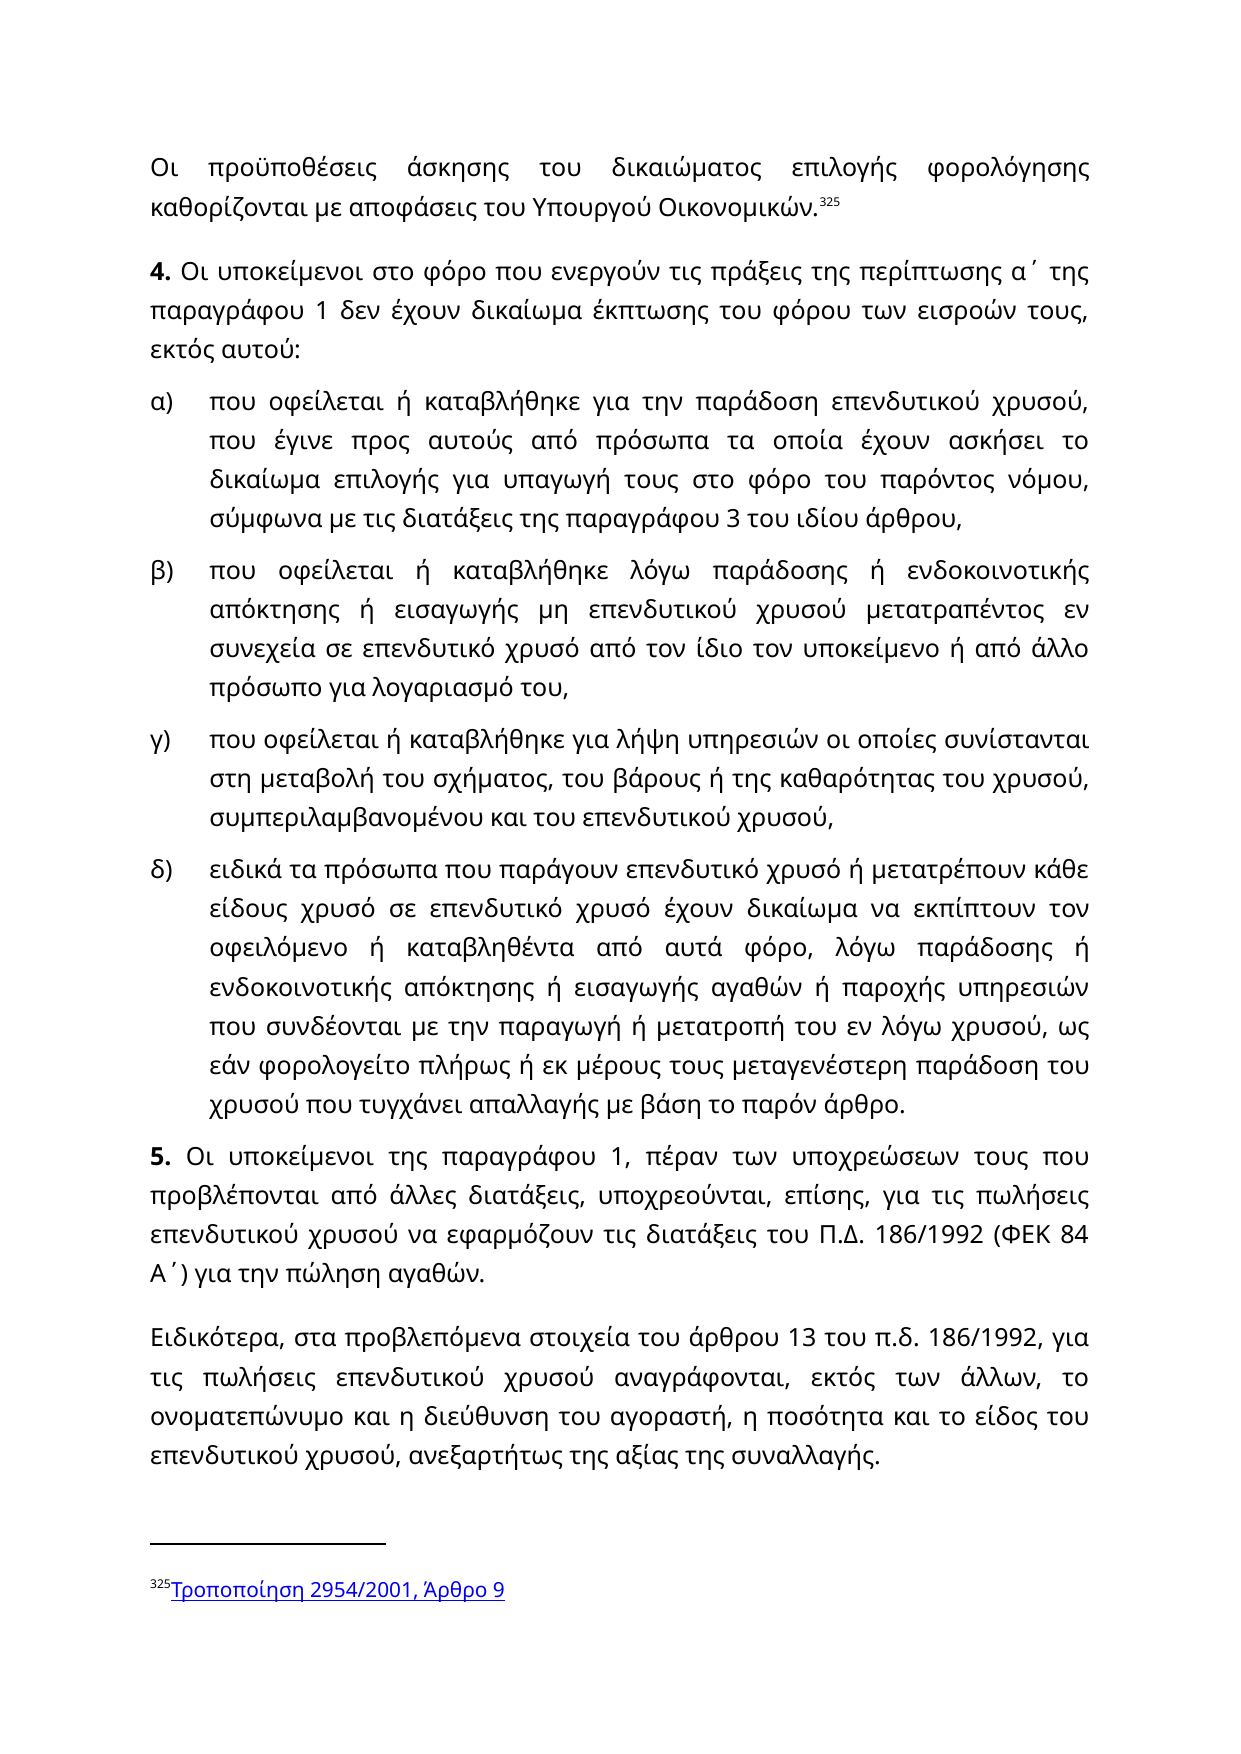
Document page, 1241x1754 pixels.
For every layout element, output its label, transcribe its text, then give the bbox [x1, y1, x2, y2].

text 4. Οι υποκείμενοι στο φόρο που ενεργούν τις πράξεις της περίπτωσης α΄ της παραγράφου 1 δεν έχουν δικαίωμα έκπτωσης του φόρου των εισροών τους, εκτός αυτού: [150, 253, 1090, 366]
list δ) ειδικά τα πρόσωπα που παράγουν επενδυτικό χρυσό ή μετατρέπουν κάθε είδους χρυσό σε επενδυτικό χρυσό έχουν δικαίωμα να εκπίπτουν τον οφειλόμενο ή καταβληθέντα από αυτά φόρο, λόγω παράδοσης ή ενδοκοινοτικής απόκτησης ή εισαγωγής αγαθών ή παροχής υπηρεσιών που συνδέονται με την παραγωγή ή μετατροπή του εν λόγω χρυσού, ως εάν φορολογείτο πλήρως ή εκ μέρους τους μεταγενέστερη παράδοση του χρυσού που τυγχάνει απαλλαγής με βάση το παρόν άρθρο. [150, 852, 1090, 1121]
text Οι προϋποθέσεις άσκησης του δικαιώματος επιλογής φορολόγησης καθορίζονται με αποφάσεις του Υπουργού Οικονομικών. [150, 150, 1090, 223]
list α) που οφείλεται ή καταβλήθηκε για την παράδοση επενδυτικού χρυσού, που έγινε προς αυτούς από πρόσωπα τα οποία έχουν ασκήσει το δικαίωμα επιλογής για υπαγωγή τους στο φόρο του παρόντος νόμου, σύμφωνα με τις διατάξεις της παραγράφου 3 του ιδίου άρθρου, [150, 383, 1090, 535]
list β) που οφείλεται ή καταβλήθηκε λόγω παράδοσης ή ενδοκοινοτικής απόκτησης ή εισαγωγής μη επενδυτικού χρυσού μετατραπέντος εν συνεχεία σε επενδυτικό χρυσό από τον ίδιο τον υποκείμενο ή από άλλο πρόσωπο για λογαριασμό του, [150, 552, 1090, 704]
text Τροποποίηση 2954/2001, Άρθρο 9 [150, 1576, 1090, 1604]
list γ) που οφείλεται ή καταβλήθηκε για λήψη υπηρεσιών οι οποίες συνίστανται στη μεταβολή του σχήματος, του βάρους ή της καθαρότητας του χρυσού, συμπεριλαμβανομένου και του επενδυτικού χρυσού, [150, 722, 1090, 834]
text Ειδικότερα, στα προβλεπόμενα στοιχεία του άρθρου 13 του π.δ. 186/1992, για τις πωλήσεις επενδυτικού χρυσού αναγράφονται, εκτός των άλλων, το ονοματεπώνυμο και η διεύθυνση του αγοραστή, η ποσότητα και το είδος του επενδυτικού χρυσού, ανεξαρτήτως της αξίας της συναλλαγής. [150, 1320, 1090, 1472]
text 5. Οι υποκείμενοι της παραγράφου 1, πέραν των υποχρεώσεων τους που προβλέπονται από άλλες διατάξεις, υποχρεούνται, επίσης, για τις πωλήσεις επενδυτικού χρυσού να εφαρμόζουν τις διατάξεις του Π.Δ. 186/1992 (ΦΕΚ 84 Α΄) για την πώληση αγαθών. [150, 1138, 1090, 1290]
